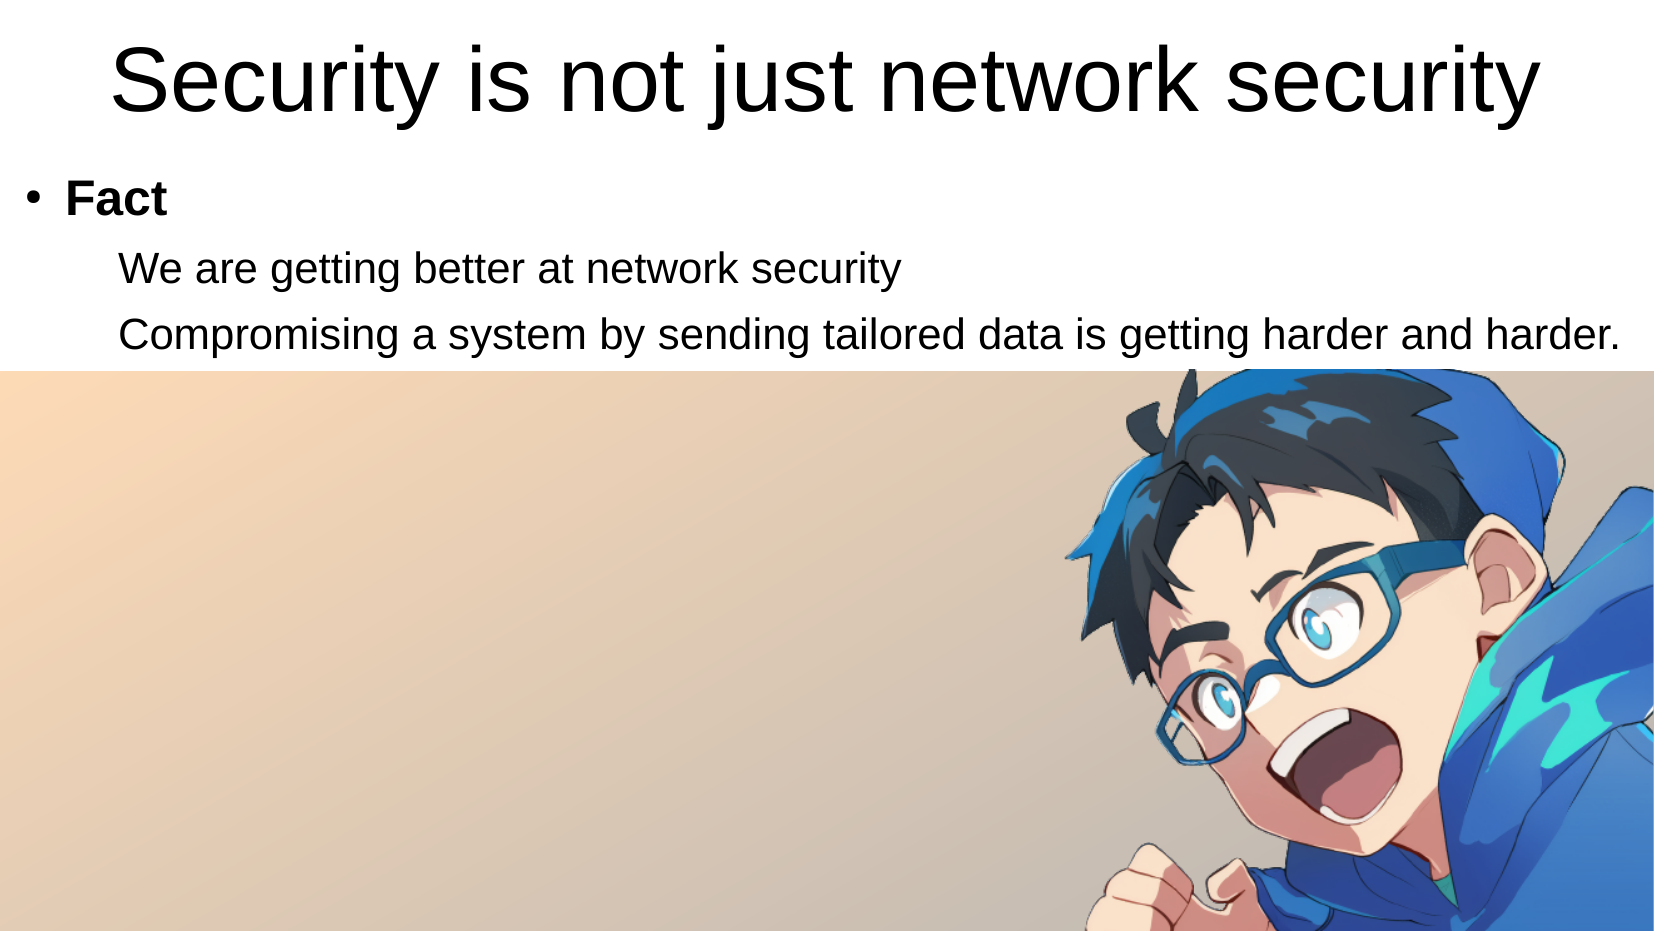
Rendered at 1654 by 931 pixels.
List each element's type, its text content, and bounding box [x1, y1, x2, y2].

list Fact We are getting better at network security Compromising a system by sending tailored data is getting harder and harder. Fact Hackers are not going to simply stop bothering. They are going to try to hack our code using other kinds of vulnerabilities. Traditionally, security focused a lot on network security. Now that network security is finally getting stronger, hackers are using other ways [11, 170, 1625, 371]
title Security is not just network security [82, 1, 1571, 157]
text_box [0, 371, 1060, 931]
picture [1060, 369, 1654, 931]
